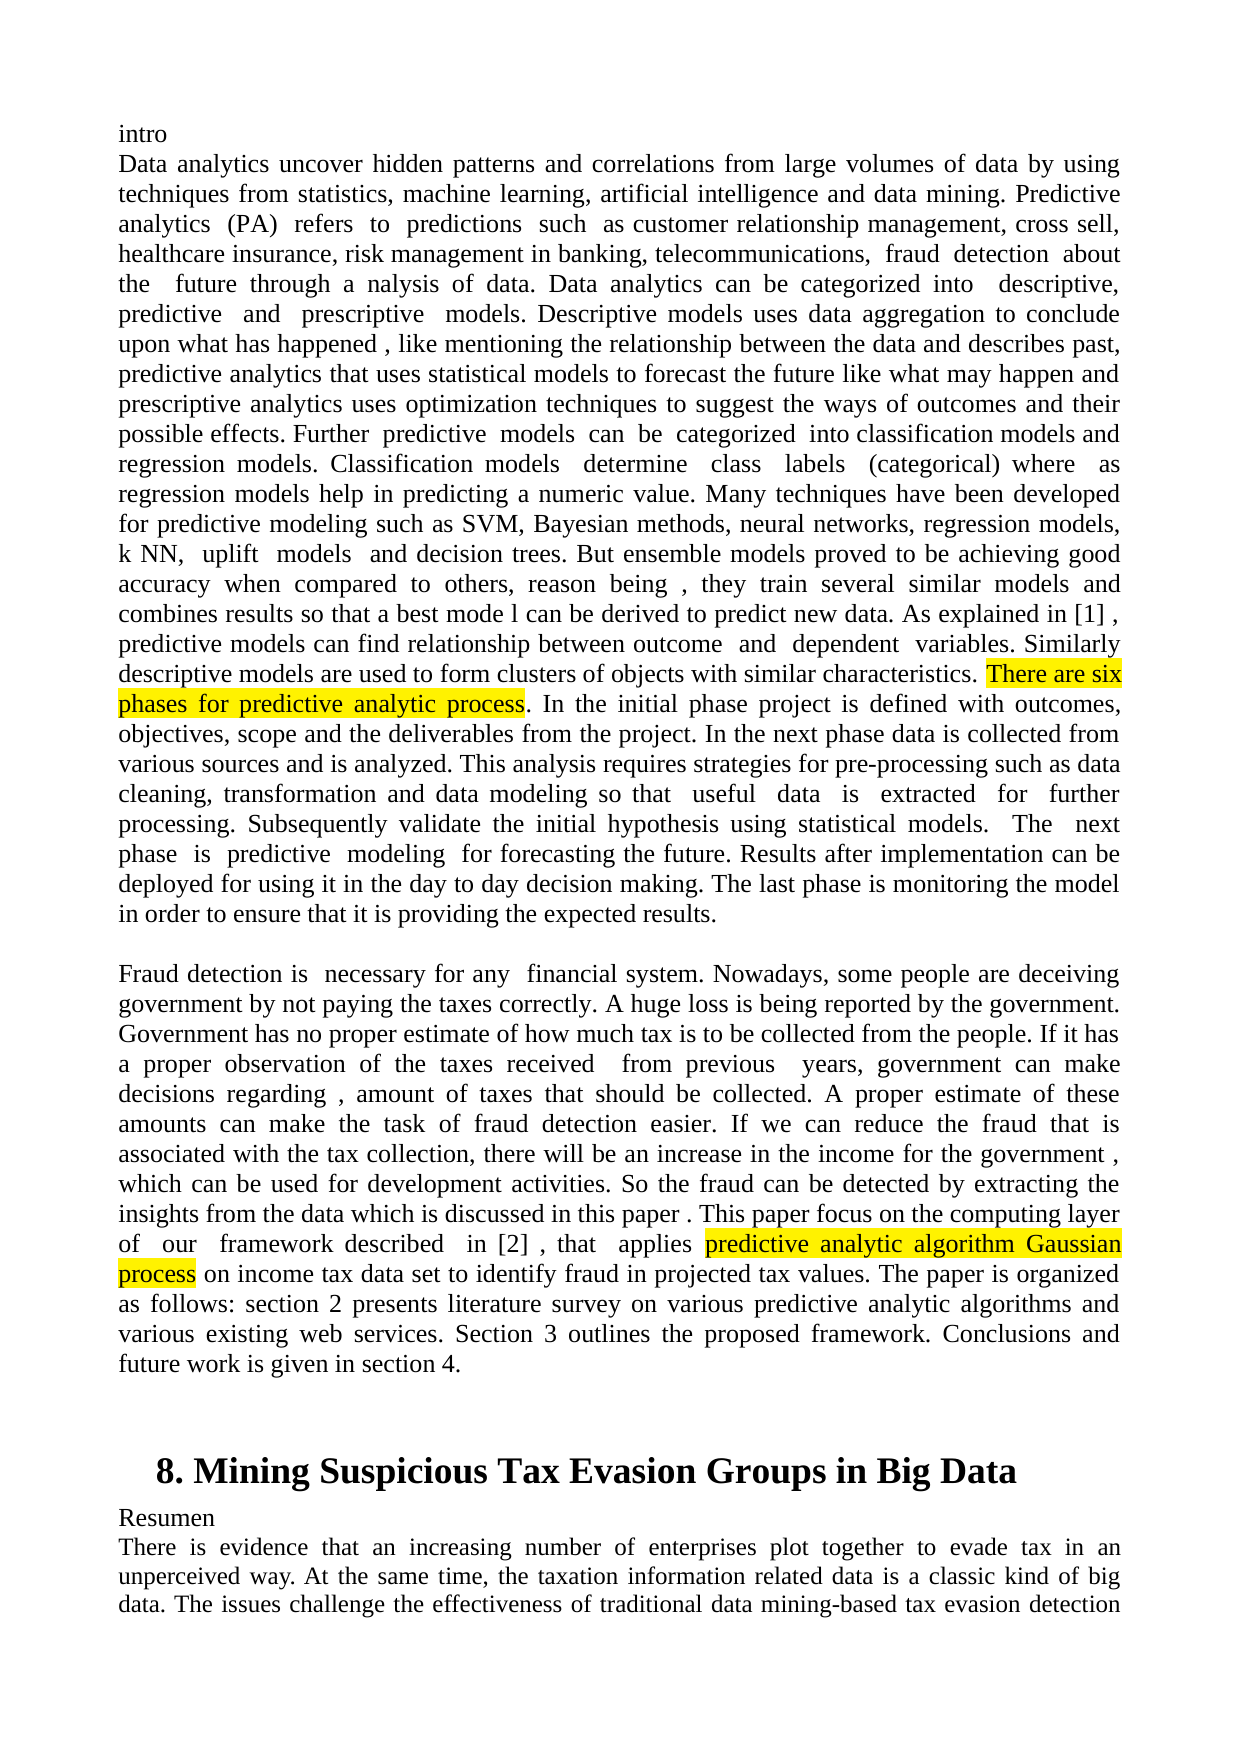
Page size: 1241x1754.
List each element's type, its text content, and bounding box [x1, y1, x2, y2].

text Fraud detection is necessary for any financial system. Nowadays, some people are deceiving government by not paying the taxes correctly. A huge loss is being reported by the government. Government has no proper estimate of how much tax is to be collected from the people. If it has a proper observation of the taxes received from previous years, government can make decisions regarding , amount of taxes that should be collected. A proper estimate of these amounts can make the task of fraud detection easier. If we can reduce the fraud that is associated with the tax collection, there will be an increase in the income for the government , which can be used for development activities. So the fraud can be detected by extracting the insights from the data which is discussed in this paper . This paper focus on the computing layer of our framework described in [2] , that applies predictive analytic algorithm Gaussian process on income tax data set to identify fraud in projected tax values. The paper is organized as follows: section 2 presents literature survey on various predictive analytic algorithms and various existing web services. Section 3 outlines the proposed framework. Conclusions and future work is given in section 4. [118, 958, 1122, 1378]
text Data analytics uncover hidden patterns and correlations from large volumes of data by using techniques from statistics, machine learning, artificial intelligence and data mining. Predictive analytics (PA) refers to predictions such as customer relationship management, cross sell, healthcare insurance, risk management in banking, telecommunications, fraud detection about the future through a nalysis of data. Data analytics can be categorized into descriptive, predictive and prescriptive models. Descriptive models uses data aggregation to conclude upon what has happened , like mentioning the relationship between the data and describes past, predictive analytics that uses statistical models to forecast the future like what may happen and prescriptive analytics uses optimization techniques to suggest the ways of outcomes and their possible effects. Further predictive models can be categorized into classification models and regression models. Classification models determine class labels (categorical) where as regression models help in predicting a numeric value. Many techniques have been developed for predictive modeling such as SVM, Bayesian methods, neural networks, regression models, k NN, uplift models and decision trees. But ensemble models proved to be achieving good accuracy when compared to others, reason being , they train several similar models and combines results so that a best mode l can be derived to predict new data. As explained in [1] , predictive models can find relationship between outcome and dependent variables. Similarly descriptive models are used to form clusters of objects with similar characteristics. There are six phases for predictive analytic process. In the initial phase project is defined with outcomes, objectives, scope and the deliverables from the project. In the next phase data is collected from various sources and is analyzed. This analysis requires strategies for pre-processing such as data cleaning, transformation and data modeling so that useful data is extracted for further processing. Subsequently validate the initial hypothesis using statistical models. The next phase is predictive modeling for forecasting the future. Results after implementation can be deployed for using it in the day to day decision making. The last phase is monitoring the model in order to ensure that it is providing the expected results. [118, 148, 1122, 928]
text intro [118, 118, 1122, 148]
text There is evidence that an increasing number of enterprises plot together to evade tax in an unperceived way. At the same time, the taxation information related data is a classic kind of big data. The issues challenge the effectiveness of traditional data mining-based tax evasion detection [118, 1532, 1122, 1618]
text Resumen [118, 1502, 1122, 1532]
subtitle Mining Suspicious Tax Evasion Groups in Big Data [156, 1448, 1122, 1492]
